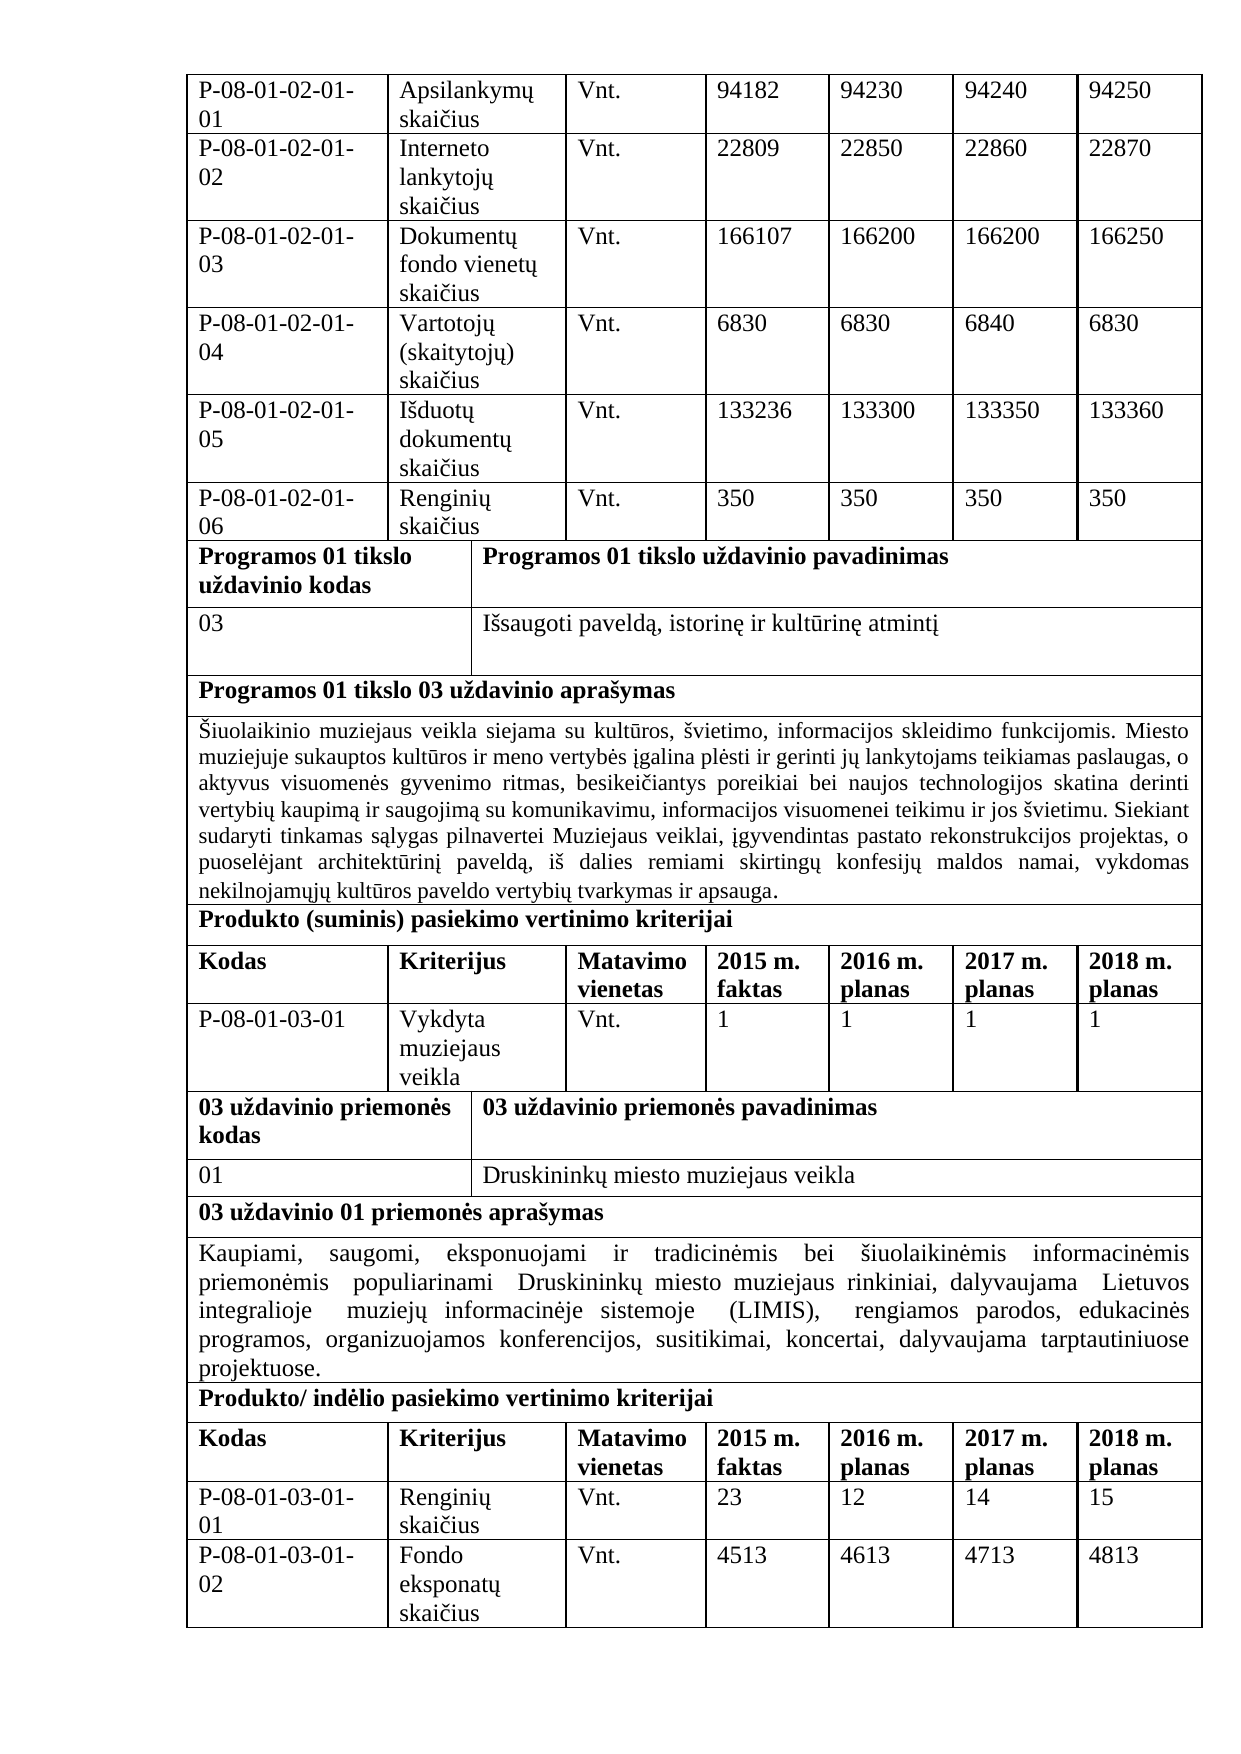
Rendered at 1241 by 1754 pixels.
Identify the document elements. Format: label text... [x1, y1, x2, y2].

table_cell 133300 [830, 395, 952, 482]
table_cell 2018 m. planas [1079, 946, 1201, 1003]
table_cell 350 [707, 483, 828, 540]
table_cell Programos 01 tikslo 03 uždavinio aprašymas [188, 676, 1201, 716]
table_cell 22870 [1079, 134, 1201, 220]
table_cell 15 [1079, 1482, 1201, 1539]
table_cell Vartotojų (skaitytojų) skaičius [389, 308, 565, 394]
table_cell 2017 m. planas [954, 1423, 1076, 1481]
table_cell P-08-01-02-01-02 [188, 134, 387, 220]
table_cell 23 [707, 1482, 828, 1539]
table_cell P-08-01-02-01-04 [188, 308, 387, 394]
table_cell Produkto (suminis) pasiekimo vertinimo kriterijai [188, 905, 1201, 945]
table_cell Kriterijus [389, 1423, 565, 1481]
table_cell 14 [954, 1482, 1076, 1539]
table_cell 6830 [707, 308, 828, 394]
table_cell 94182 [707, 75, 828, 132]
table_cell Kaupiami, saugomi, eksponuojami ir tradicinėmis bei šiuolaikinėmis informacinėmis priemonėmis populiarinami Druskininkų miesto muziejaus rinkiniai, dalyvaujama Lietuvos integralioje muziejų informacinėje sistemoje (LIMIS), rengiamos parodos, edukacinės programos, organizuojamos konferencijos, susitikimai, koncertai, dalyvaujama tarptautiniuose projektuose. [188, 1238, 1201, 1382]
table_cell Šiuolaikinio muziejaus veikla siejama su kultūros, švietimo, informacijos skleidimo funkcijomis. Miesto muziejuje sukauptos kultūros ir meno vertybės įgalina plėsti ir gerinti jų lankytojams teikiamas paslaugas, o aktyvus visuomenės gyvenimo ritmas, besikeičiantys poreikiai bei naujos technologijos skatina derinti vertybių kaupimą ir saugojimą su komunikavimu, informacijos visuomenei teikimu ir jos švietimu. Siekiant sudaryti tinkamas sąlygas pilnavertei Muziejaus veiklai, įgyvendintas pastato rekonstrukcijos projektas, o puoselėjant architektūrinį paveldą, iš dalies remiami skirtingų konfesijų maldos namai, vykdomas nekilnojamųjų kultūros paveldo vertybių tvarkymas ir apsauga. [188, 717, 1201, 903]
table_cell Vnt. [567, 75, 705, 132]
table_cell 166107 [707, 221, 828, 307]
table_cell Išduotų dokumentų skaičius [389, 395, 565, 482]
table_cell 12 [830, 1482, 952, 1539]
table_cell 2015 m. faktas [707, 1423, 828, 1481]
table_cell 350 [1079, 483, 1201, 540]
table_cell Matavimo vienetas [567, 946, 705, 1003]
table_cell Dokumentų fondo vienetų skaičius [389, 221, 565, 307]
table_cell Fondo eksponatų skaičius [389, 1540, 565, 1627]
table_cell Vnt. [567, 134, 705, 220]
table_cell 2018 m. planas [1079, 1423, 1201, 1481]
table_cell Vnt. [567, 483, 705, 540]
table_cell 4813 [1079, 1540, 1201, 1627]
table_cell 2015 m. faktas [707, 946, 828, 1003]
table_cell P-08-01-03-01-02 [188, 1540, 387, 1627]
table_cell 2016 m. planas [830, 946, 952, 1003]
table_cell 350 [954, 483, 1076, 540]
table_cell 2016 m. planas [830, 1423, 952, 1481]
table_cell 2017 m. planas [954, 946, 1076, 1003]
table_cell Vykdyta muziejaus veikla [389, 1004, 565, 1091]
table_cell 1 [954, 1004, 1076, 1091]
table_cell Programos 01 tikslo uždavinio kodas [188, 541, 471, 607]
table_cell 03 [188, 608, 471, 674]
table_cell 350 [830, 483, 952, 540]
table_cell 01 [188, 1160, 471, 1196]
table_cell 6840 [954, 308, 1076, 394]
table_cell 1 [830, 1004, 952, 1091]
table_cell P-08-01-02-01-06 [188, 483, 387, 540]
table_cell 6830 [1079, 308, 1201, 394]
table_cell Renginių skaičius [389, 483, 565, 540]
table_cell 94230 [830, 75, 952, 132]
table_cell Apsilankymų skaičius [389, 75, 565, 132]
table_cell 03 uždavinio priemonės pavadinimas [472, 1092, 1201, 1159]
table_cell 22860 [954, 134, 1076, 220]
table_cell 133236 [707, 395, 828, 482]
table_cell Vnt. [567, 221, 705, 307]
table_cell P-08-01-03-01 [188, 1004, 387, 1091]
table_cell 22850 [830, 134, 952, 220]
table_cell 166200 [830, 221, 952, 307]
table_cell P-08-01-02-01-01 [188, 75, 387, 132]
table_cell Kodas [188, 1423, 387, 1481]
table_cell Renginių skaičius [389, 1482, 565, 1539]
table_cell P-08-01-02-01-05 [188, 395, 387, 482]
table_cell Vnt. [567, 1482, 705, 1539]
table_cell 166200 [954, 221, 1076, 307]
table_cell Išsaugoti paveldą, istorinę ir kultūrinę atmintį [472, 608, 1201, 674]
table_cell Druskininkų miesto muziejaus veikla [472, 1160, 1201, 1196]
table_cell 4613 [830, 1540, 952, 1627]
table_cell Vnt. [567, 1540, 705, 1627]
table_cell P-08-01-02-01-03 [188, 221, 387, 307]
table_cell Kodas [188, 946, 387, 1003]
table_cell Vnt. [567, 1004, 705, 1091]
table_cell 133350 [954, 395, 1076, 482]
table_cell Programos 01 tikslo uždavinio pavadinimas [472, 541, 1201, 607]
table_cell Vnt. [567, 308, 705, 394]
table_cell 6830 [830, 308, 952, 394]
table_cell P-08-01-03-01-01 [188, 1482, 387, 1539]
table_cell 94250 [1079, 75, 1201, 132]
table_cell 166250 [1079, 221, 1201, 307]
table_cell 03 uždavinio priemonės kodas [188, 1092, 471, 1159]
table_cell 4713 [954, 1540, 1076, 1627]
table_cell 1 [1079, 1004, 1201, 1091]
table_cell Interneto lankytojų skaičius [389, 134, 565, 220]
table_cell 133360 [1079, 395, 1201, 482]
table_cell 4513 [707, 1540, 828, 1627]
table_cell 03 uždavinio 01 priemonės aprašymas [188, 1197, 1201, 1237]
table_cell Produkto/ indėlio pasiekimo vertinimo kriterijai [188, 1383, 1201, 1422]
table_cell 22809 [707, 134, 828, 220]
table_cell 1 [707, 1004, 828, 1091]
table_cell Matavimo vienetas [567, 1423, 705, 1481]
table_cell Kriterijus [389, 946, 565, 1003]
table_cell 94240 [954, 75, 1076, 132]
table_cell Vnt. [567, 395, 705, 482]
